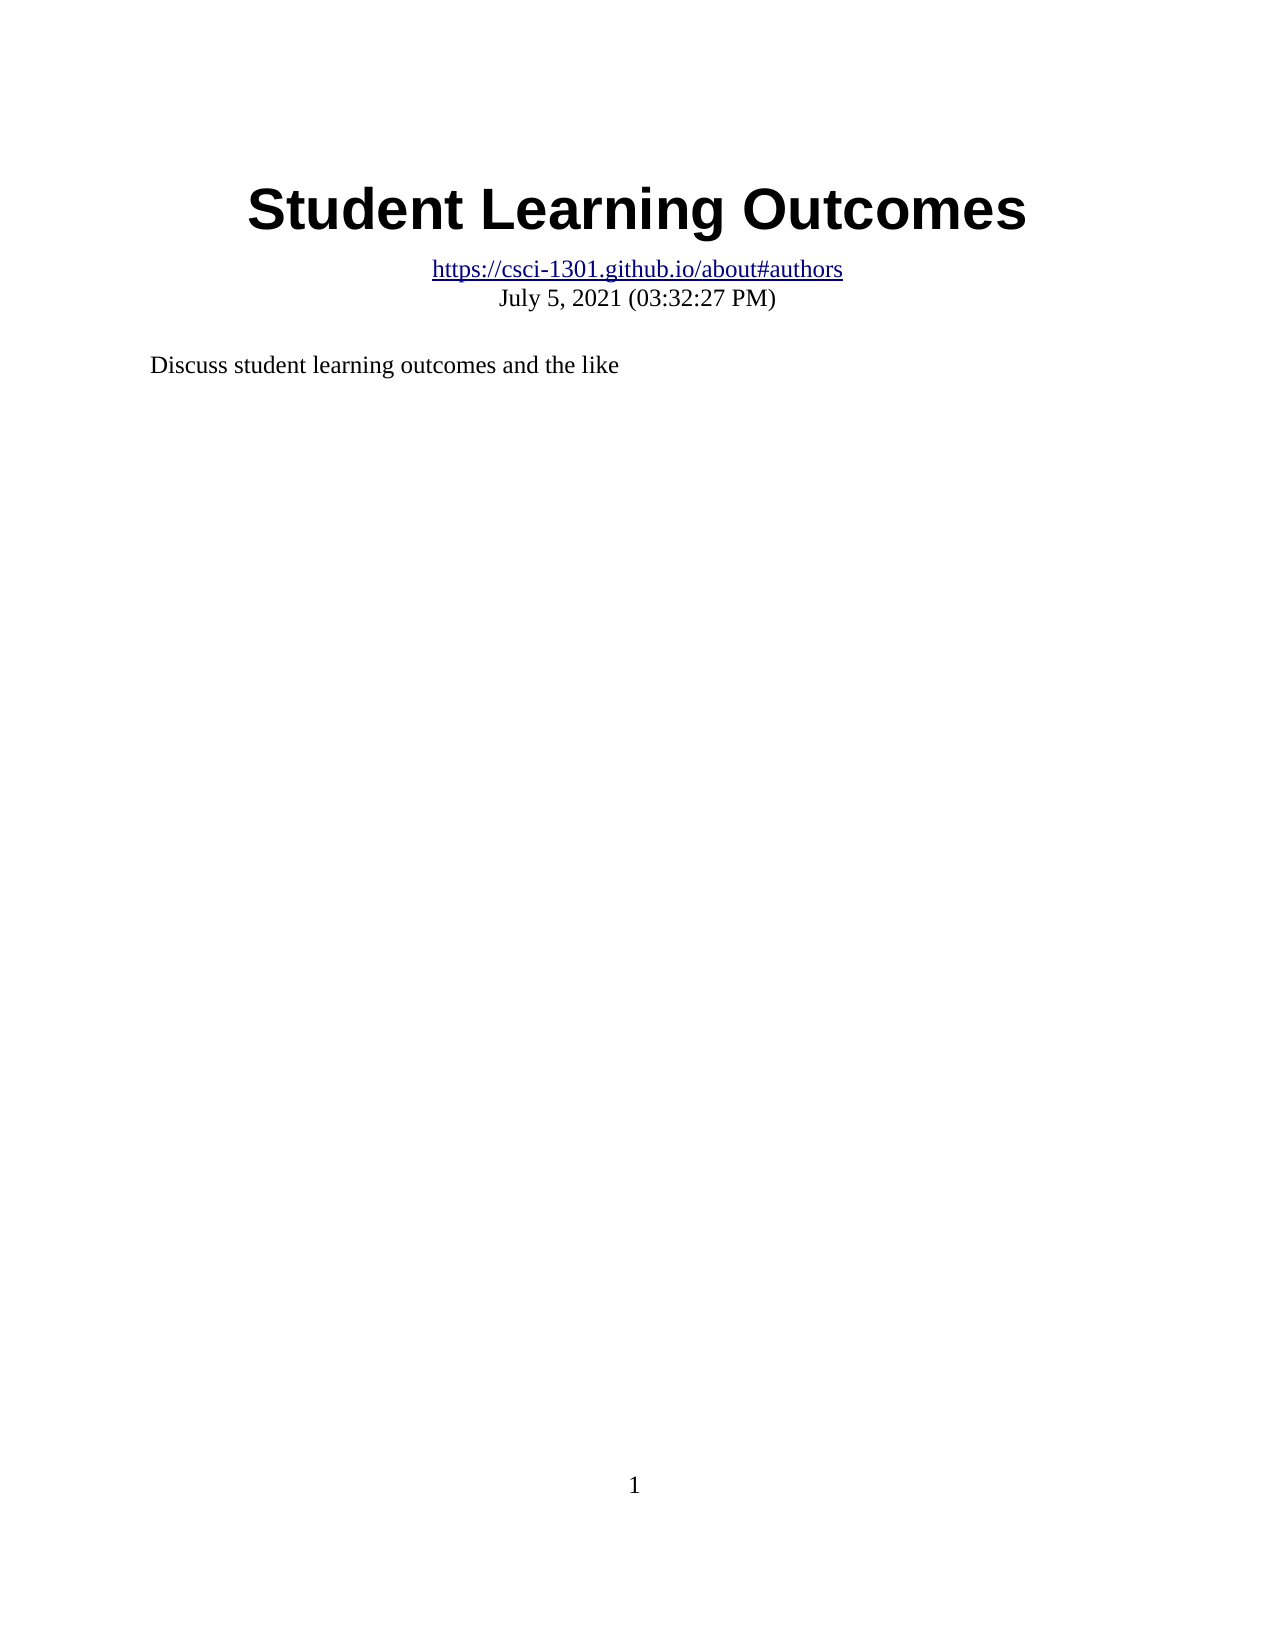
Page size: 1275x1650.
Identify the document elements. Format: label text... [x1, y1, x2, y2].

title Student Learning Outcomes [150, 175, 1125, 242]
text https://csci-1301.github.io/about#authors [150, 254, 1125, 283]
text July 5, 2021 (03:32:27 PM) [150, 283, 1125, 312]
text Discuss student learning outcomes and the like [150, 350, 1125, 378]
